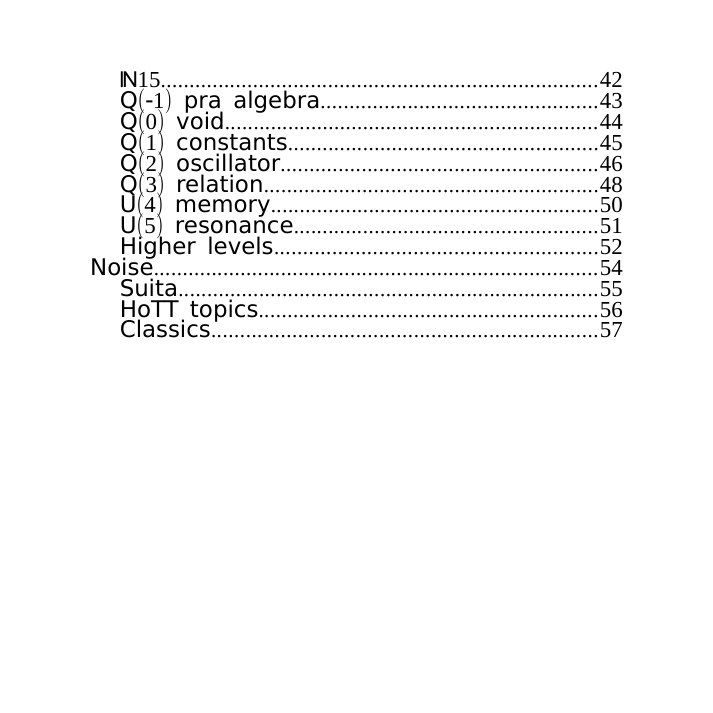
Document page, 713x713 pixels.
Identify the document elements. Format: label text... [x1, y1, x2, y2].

text Q(3) relation 48 [132, 176, 622, 197]
text HoTT topics 56 [119, 301, 622, 322]
text Classics 57 [119, 322, 622, 343]
text Suita 55 [119, 280, 622, 301]
text Q(-1) pra algebra 43 [119, 93, 622, 113]
text Noise 54 [90, 259, 622, 280]
text U(5) resonance 51 [119, 218, 622, 238]
text Q(2) oscillator 46 [119, 155, 622, 176]
text Q(1) constants 45 [119, 134, 622, 155]
text U(4) memory 50 [119, 197, 622, 218]
text Q(0) void 44 [119, 113, 622, 134]
text Higher levels 52 [119, 238, 622, 259]
text ℕ15 42 [119, 72, 622, 93]
